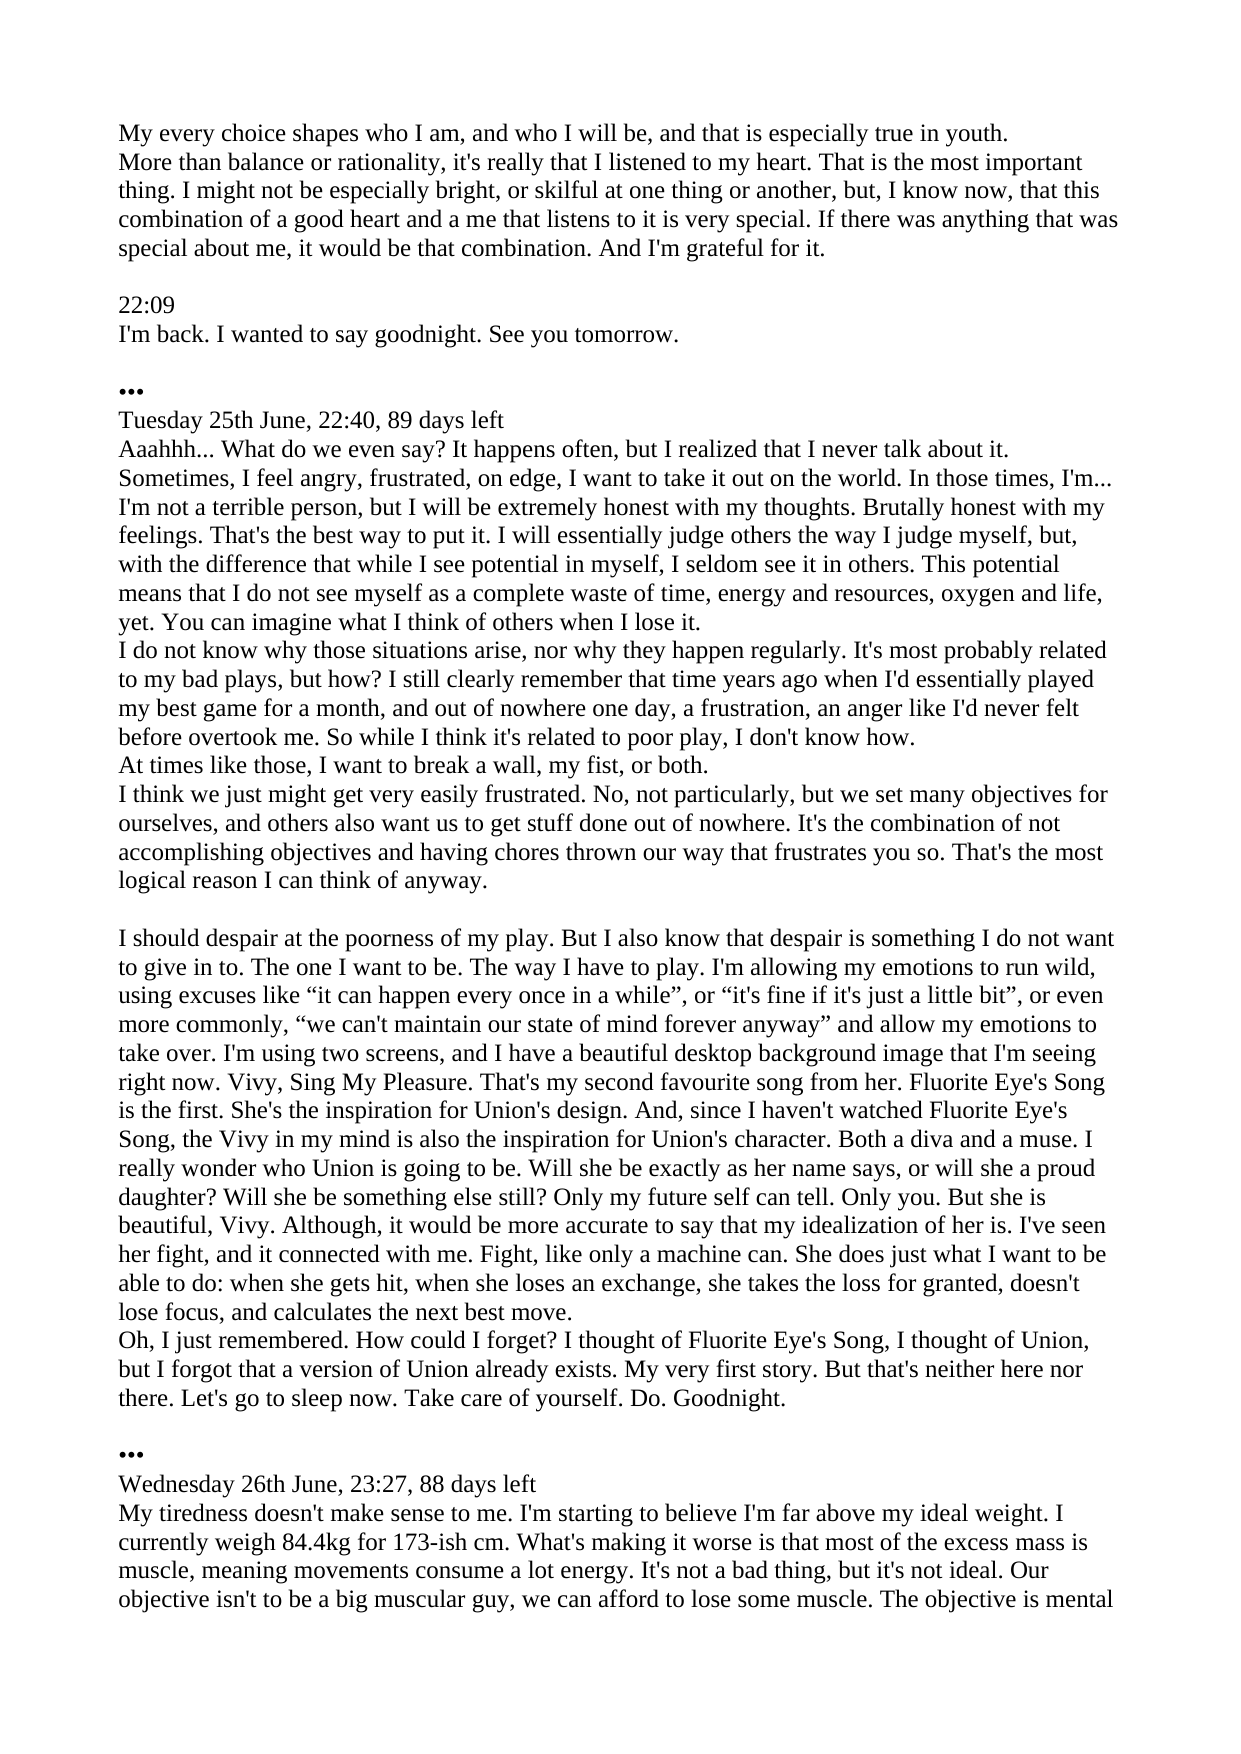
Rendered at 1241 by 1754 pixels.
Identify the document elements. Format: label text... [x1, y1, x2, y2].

text Aaahhh... What do we even say? It happens often, but I realized that I never talk about it. Sometimes, I feel angry, frustrated, on edge, I want to take it out on the world. In those times, I'm... I'm not a terrible person, but I will be extremely honest with my thoughts. Brutally honest with my feelings. That's the best way to put it. I will essentially judge others the way I judge myself, but, with the difference that while I see potential in myself, I seldom see it in others. This potential means that I do not see myself as a complete waste of time, energy and resources, oxygen and life, yet. You can imagine what I think of others when I lose it. [118, 434, 1122, 636]
text ••• [118, 1441, 1122, 1469]
text I think we just might get very easily frustrated. No, not particularly, but we set many objectives for ourselves, and others also want us to get stuff done out of nowhere. It's the combination of not accomplishing objectives and having chores thrown our way that frustrates you so. That's the most logical reason I can think of anyway. [118, 779, 1122, 894]
text Tuesday 25th June, 22:40, 89 days left [118, 406, 1122, 434]
text I'm back. I wanted to say goodnight. See you tomorrow. [118, 319, 1122, 348]
text My tiredness doesn't make sense to me. I'm starting to believe I'm far above my ideal weight. I currently weigh 84.4kg for 173-ish cm. What's making it worse is that most of the excess mass is muscle, meaning movements consume a lot energy. It's not a bad thing, but it's not ideal. Our objective isn't to be a big muscular guy, we can afford to lose some muscle. The objective is mental [118, 1498, 1122, 1613]
text ••• [118, 377, 1122, 406]
text I should despair at the poorness of my play. But I also know that despair is something I do not want to give in to. The one I want to be. The way I have to play. I'm allowing my emotions to run wild, using excuses like “it can happen every once in a while”, or “it's fine if it's just a little bit”, or even more commonly, “we can't maintain our state of mind forever anyway” and allow my emotions to take over. I'm using two screens, and I have a beautiful desktop background image that I'm seeing right now. Vivy, Sing My Pleasure. That's my second favourite song from her. Fluorite Eye's Song is the first. She's the inspiration for Union's design. And, since I haven't watched Fluorite Eye's Song, the Vivy in my mind is also the inspiration for Union's character. Both a diva and a muse. I really wonder who Union is going to be. Will she be exactly as her name says, or will she a proud daughter? Will she be something else still? Only my future self can tell. Only you. But she is beautiful, Vivy. Although, it would be more accurate to say that my idealization of her is. I've seen her fight, and it connected with me. Fight, like only a machine can. She does just what I want to be able to do: when she gets hit, when she loses an exchange, she takes the loss for granted, doesn't lose focus, and calculates the next best move. [118, 923, 1122, 1326]
text At times like those, I want to break a wall, my fist, or both. [118, 751, 1122, 779]
text 22:09 [118, 291, 1122, 319]
text Oh, I just remembered. How could I forget? I thought of Fluorite Eye's Song, I thought of Union, but I forgot that a version of Union already exists. My very first story. But that's neither here nor there. Let's go to sleep now. Take care of yourself. Do. Goodnight. [118, 1326, 1122, 1412]
text Wednesday 26th June, 23:27, 88 days left [118, 1469, 1122, 1498]
text I do not know why those situations arise, nor why they happen regularly. It's most probably related to my bad plays, but how? I still clearly remember that time years ago when I'd essentially played my best game for a month, and out of nowhere one day, a frustration, an anger like I'd never felt before overtook me. So while I think it's related to poor play, I don't know how. [118, 636, 1122, 751]
text My every choice shapes who I am, and who I will be, and that is especially true in youth. [118, 118, 1122, 147]
text More than balance or rationality, it's really that I listened to my heart. That is the most important thing. I might not be especially bright, or skilful at one thing or another, but, I know now, that this combination of a good heart and a me that listens to it is very special. If there was anything that was special about me, it would be that combination. And I'm grateful for it. [118, 147, 1122, 262]
